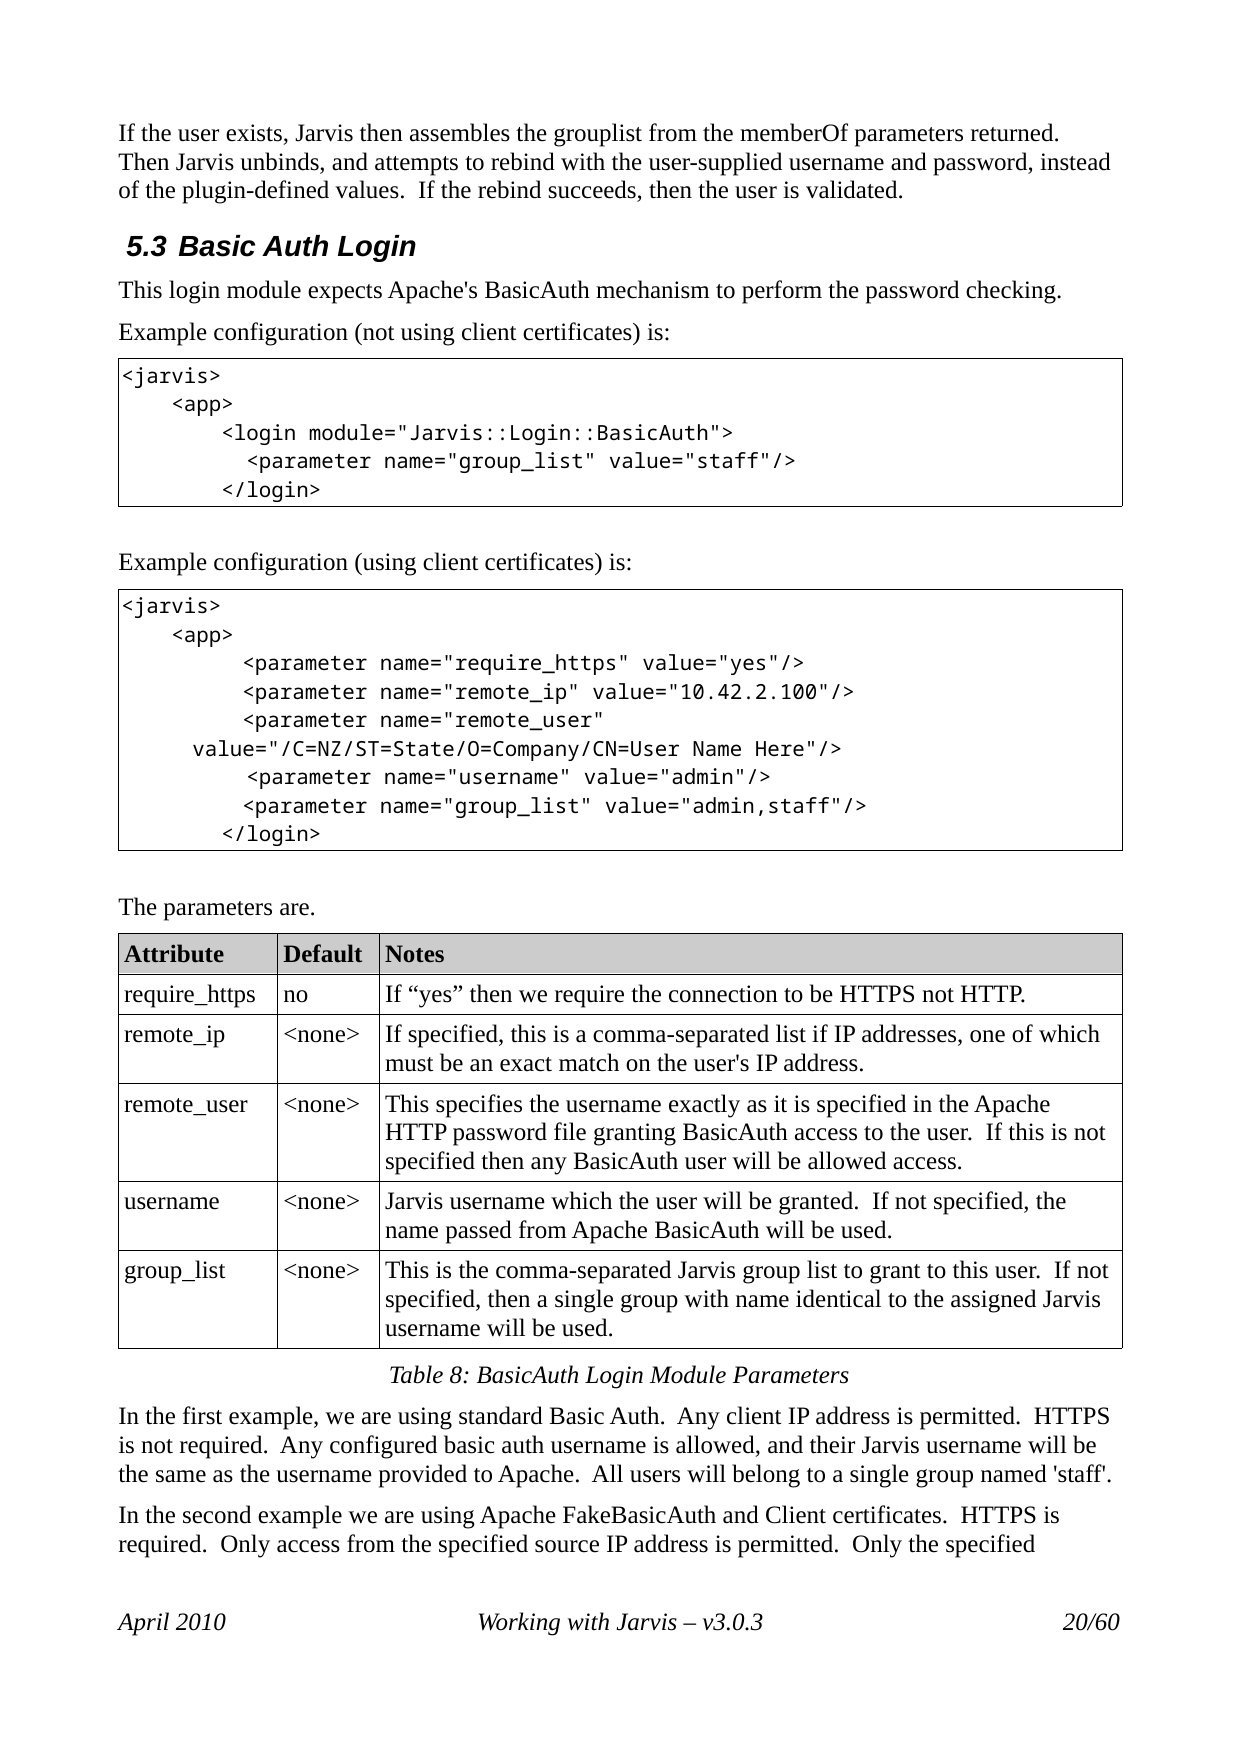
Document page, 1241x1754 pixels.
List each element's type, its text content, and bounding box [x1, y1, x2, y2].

table_cell remote_ip [119, 1015, 277, 1083]
table_cell require_https [119, 975, 277, 1014]
table_cell <none> [278, 1084, 379, 1181]
text Example configuration (using client certificates) is: [118, 547, 1122, 576]
text <jarvis> [119, 359, 1122, 386]
text <parameter name="username" value="admin"/> [119, 759, 1122, 788]
table_header Attribute [119, 934, 277, 973]
table_cell remote_user [119, 1084, 277, 1181]
text </login> [119, 816, 1122, 850]
table_cell This is the comma-separated Jarvis group list to grant to this user. If not specified, then a single group with name identical to the assigned Jarvis username will be used. [380, 1251, 1122, 1347]
text <parameter name="group_list" value="admin,staff"/> [119, 788, 1122, 816]
text In the second example we are using Apache FakeBasicAuth and Client certificates. HTTPS is required. Only access from the specified source IP address is permitted. Only the specified [118, 1500, 1122, 1558]
text value="/C=NZ/ST=State/O=Company/CN=User Name Here"/> [119, 731, 1122, 759]
table_header Default [278, 934, 379, 973]
text <jarvis> [119, 590, 1122, 617]
text If the user exists, Jarvis then assembles the grouplist from the memberOf parameters returned. Then Jarvis unbinds, and attempts to rebind with the user-supplied username and password, instead of the plugin-defined values. If the rebind succeeds, then the user is validated. [118, 118, 1122, 204]
table_cell no [278, 975, 379, 1014]
text <login module="Jarvis::Login::BasicAuth"> [119, 415, 1122, 443]
text Example configuration (not using client certificates) is: [118, 317, 1122, 345]
text This login module expects Apache's BasicAuth mechanism to perform the password checking. [118, 275, 1122, 304]
text <parameter name="remote_ip" value="10.42.2.100"/> [119, 674, 1122, 702]
text <app> [119, 617, 1122, 646]
table_cell <none> [278, 1182, 379, 1250]
subtitle Basic Auth Login [118, 229, 1122, 263]
table_cell username [119, 1182, 277, 1250]
text <parameter name="group_list" value="staff"/> [119, 443, 1122, 472]
table_cell <none> [278, 1015, 379, 1083]
text In the first example, we are using standard Basic Auth. Any client IP address is permitted. HTTPS is not required. Any configured basic auth username is allowed, and their Jarvis username will be the same as the username provided to Apache. All users will belong to a single group named 'staff'. [118, 1401, 1122, 1488]
table_cell This specifies the username exactly as it is specified in the Apache HTTP password file granting BasicAuth access to the user. If this is not specified then any BasicAuth user will be allowed access. [380, 1084, 1122, 1181]
table_cell If “yes” then we require the connection to be HTTPS not HTTP. [380, 975, 1122, 1014]
table_cell <none> [278, 1251, 379, 1347]
table_header Notes [380, 934, 1122, 973]
text The parameters are. [118, 892, 1122, 921]
text <app> [119, 386, 1122, 415]
text <parameter name="require_https" value="yes"/> [119, 646, 1122, 674]
table_cell Jarvis username which the user will be granted. If not specified, the name passed from Apache BasicAuth will be used. [380, 1182, 1122, 1250]
table_cell group_list [119, 1251, 277, 1347]
text Table 8: BasicAuth Login Module Parameters [118, 1360, 1122, 1389]
table_cell If specified, this is a comma-separated list if IP addresses, one of which must be an exact match on the user's IP address. [380, 1015, 1122, 1083]
text </login> [119, 472, 1122, 506]
text <parameter name="remote_user" [119, 702, 1122, 731]
